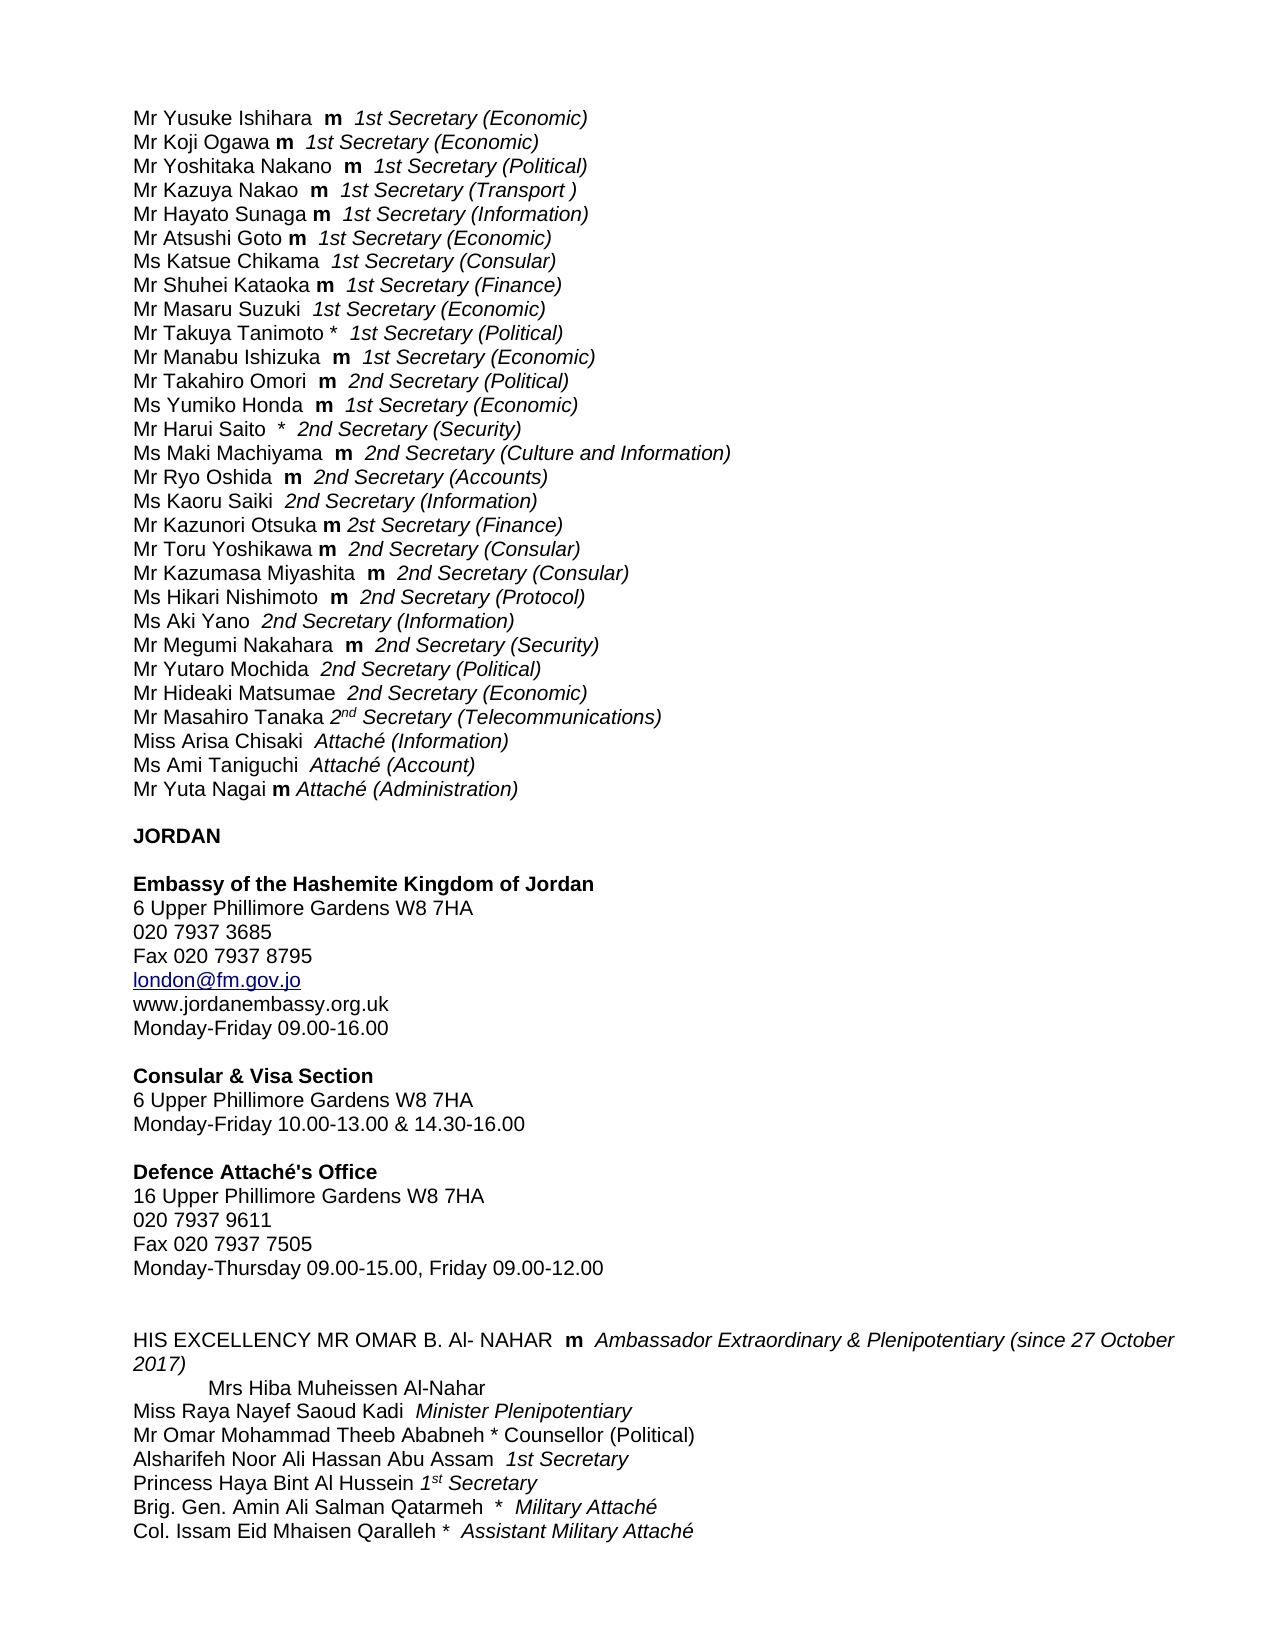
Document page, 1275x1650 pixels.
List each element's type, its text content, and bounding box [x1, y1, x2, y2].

text Mr Toru Yoshikawa m 2nd Secretary (Consular) [133, 537, 1181, 561]
text Fax 020 7937 8795 [133, 944, 1181, 968]
text JORDAN [133, 824, 1181, 848]
text Mr Megumi Nakahara m 2nd Secretary (Security) [133, 633, 1181, 657]
text Ms Maki Machiyama m 2nd Secretary (Culture and Information) [133, 441, 1181, 465]
text Mr Masahiro Tanaka 2nd Secretary (Telecommunications) [133, 704, 1181, 728]
text Ms Aki Yano 2nd Secretary (Information) [133, 609, 1181, 633]
text Mr Omar Mohammad Theeb Ababneh * Counsellor (Political) [133, 1423, 1181, 1447]
text Mr Takahiro Omori m 2nd Secretary (Political) [133, 369, 1181, 393]
text 6 Upper Phillimore Gardens W8 7HA [133, 896, 1181, 920]
text Mr Atsushi Goto m 1st Secretary (Economic) [133, 225, 1181, 249]
text 020 7937 9611 [133, 1208, 1181, 1232]
text Defence Attaché's Office [133, 1160, 1181, 1184]
text Mr Kazunori Otsuka m 2st Secretary (Finance) [133, 513, 1181, 537]
text Mr Yoshitaka Nakano m 1st Secretary (Political) [133, 153, 1181, 177]
text Consular & Visa Section [133, 1064, 1181, 1088]
text Mr Masaru Suzuki 1st Secretary (Economic) [133, 297, 1181, 321]
text Princess Haya Bint Al Hussein 1st Secretary [133, 1471, 1181, 1495]
text Monday-Thursday 09.00-15.00, Friday 09.00-12.00 [133, 1256, 1181, 1279]
text Ms Yumiko Honda m 1st Secretary (Economic) [133, 393, 1181, 417]
text Mr Takuya Tanimoto * 1st Secretary (Political) [133, 321, 1181, 345]
text Mr Kazuya Nakao m 1st Secretary (Transport ) [133, 177, 1181, 201]
text Monday-Friday 10.00-13.00 & 14.30-16.00 [133, 1112, 1181, 1136]
text HIS EXCELLENCY MR OMAR B. Al- NAHAR m Ambassador Extraordinary & Plenipotentiary (since 27 October 2017) [133, 1327, 1181, 1375]
text Mr Hideaki Matsumae 2nd Secretary (Economic) [133, 681, 1181, 704]
text Brig. Gen. Amin Ali Salman Qatarmeh * Military Attaché [133, 1495, 1181, 1519]
text Ms Ami Taniguchi Attaché (Account) [133, 752, 1181, 776]
text Col. Issam Eid Mhaisen Qaralleh * Assistant Military Attaché [133, 1519, 1181, 1543]
text Miss Arisa Chisaki Attaché (Information) [133, 728, 1181, 752]
text Mr Shuhei Kataoka m 1st Secretary (Finance) [133, 273, 1181, 297]
text Miss Raya Nayef Saoud Kadi Minister Plenipotentiary [133, 1399, 1181, 1423]
text Mrs Hiba Muheissen Al-Nahar [133, 1375, 1181, 1399]
text 6 Upper Phillimore Gardens W8 7HA [133, 1088, 1181, 1112]
text Mr Harui Saito * 2nd Secretary (Security) [133, 417, 1181, 441]
text Fax 020 7937 7505 [133, 1232, 1181, 1256]
text 020 7937 3685 [133, 920, 1181, 944]
text Monday-Friday 09.00-16.00 [133, 1016, 1181, 1040]
text Mr Yusuke Ishihara m 1st Secretary (Economic) [133, 106, 1181, 129]
text london@fm.gov.jo [133, 968, 1181, 992]
text Ms Katsue Chikama 1st Secretary (Consular) [133, 249, 1181, 273]
text Mr Yuta Nagai m Attaché (Administration) [133, 776, 1181, 800]
text Mr Hayato Sunaga m 1st Secretary (Information) [133, 201, 1181, 225]
text Mr Ryo Oshida m 2nd Secretary (Accounts) [133, 465, 1181, 489]
text Ms Kaoru Saiki 2nd Secretary (Information) [133, 489, 1181, 513]
text Mr Yutaro Mochida 2nd Secretary (Political) [133, 657, 1181, 681]
text Mr Kazumasa Miyashita m 2nd Secretary (Consular) [133, 561, 1181, 585]
text Mr Koji Ogawa m 1st Secretary (Economic) [133, 129, 1181, 153]
text Embassy of the Hashemite Kingdom of Jordan [133, 872, 1181, 896]
text Mr Manabu Ishizuka m 1st Secretary (Economic) [133, 345, 1181, 369]
text www.jordanembassy.org.uk [133, 992, 1181, 1016]
text Alsharifeh Noor Ali Hassan Abu Assam 1st Secretary [133, 1447, 1181, 1471]
text 16 Upper Phillimore Gardens W8 7HA [133, 1184, 1181, 1208]
text Ms Hikari Nishimoto m 2nd Secretary (Protocol) [133, 585, 1181, 609]
